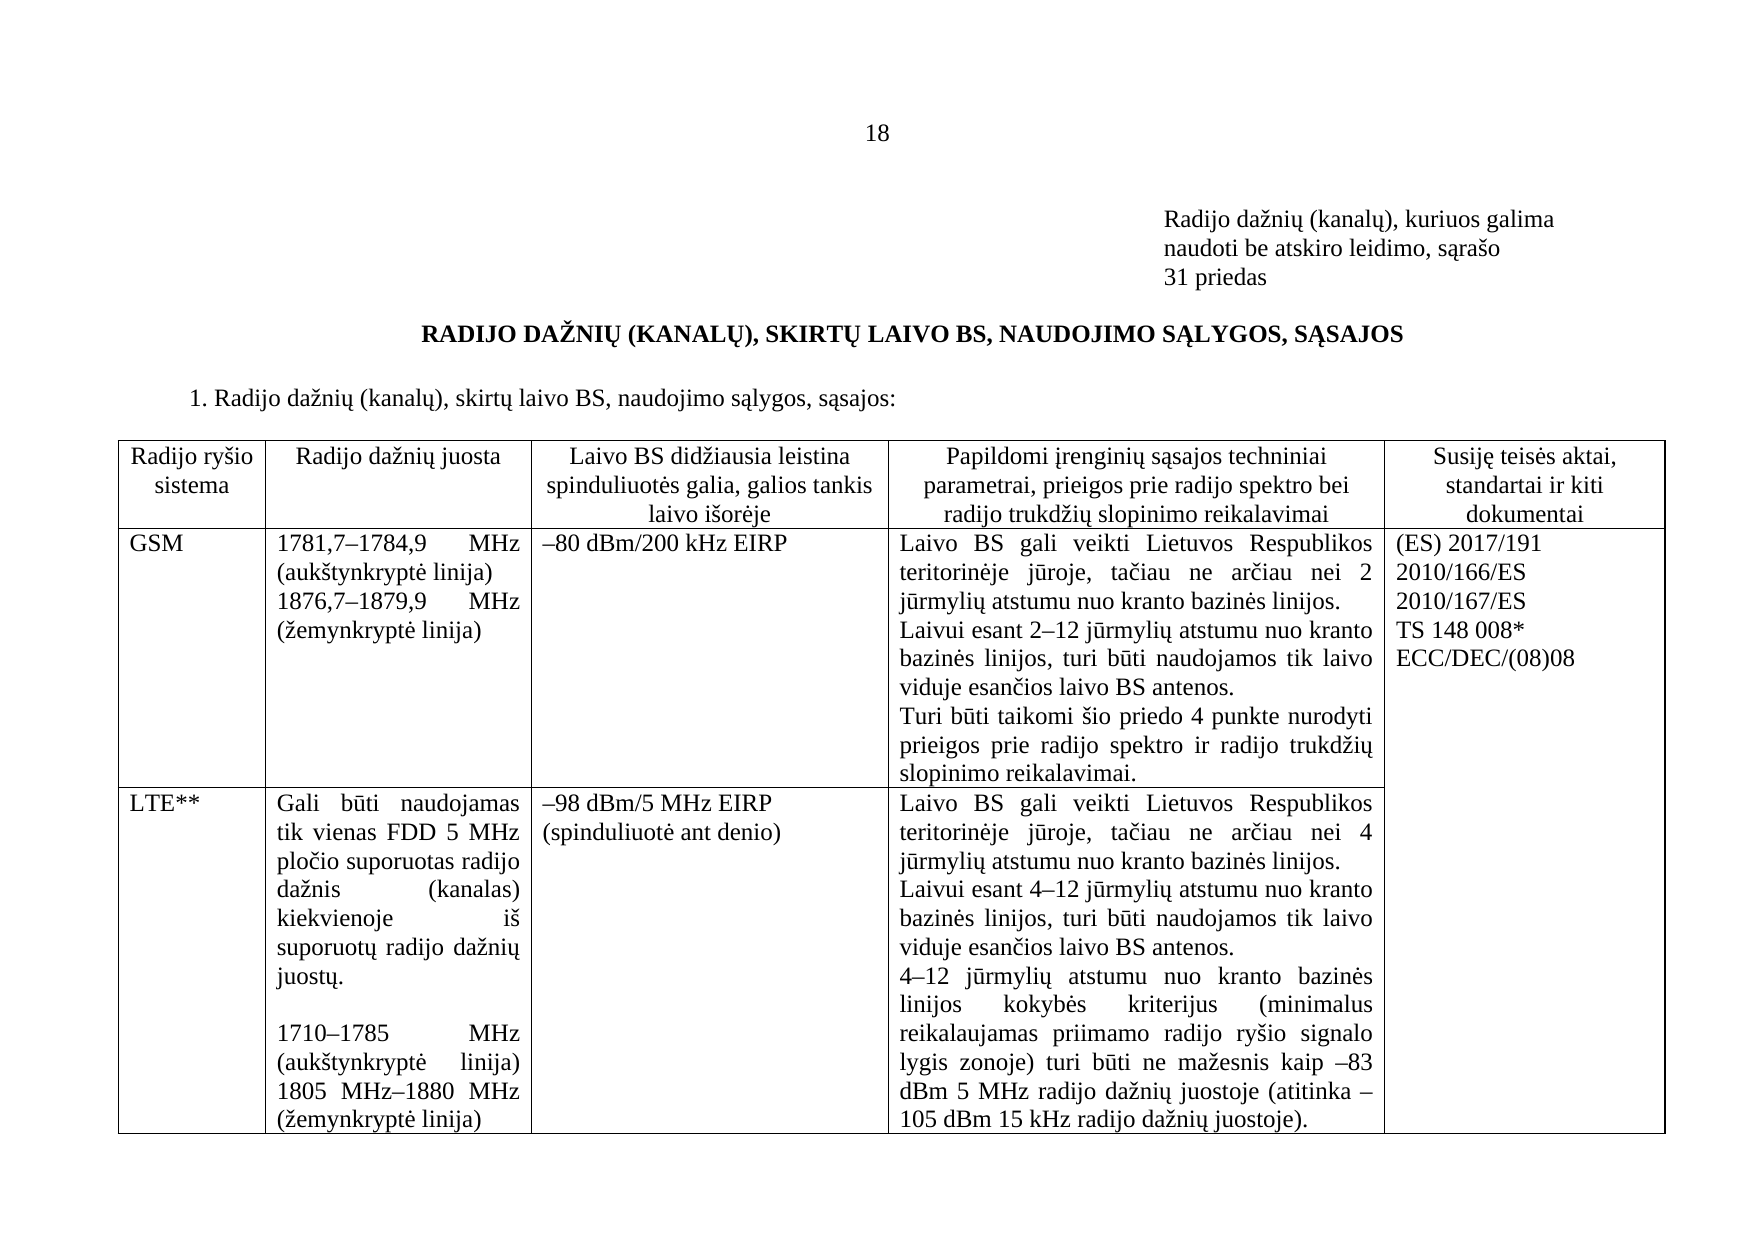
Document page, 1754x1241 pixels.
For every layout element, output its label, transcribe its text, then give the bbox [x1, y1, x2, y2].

table_cell Laivo BS gali veikti Lietuvos Respublikos teritorinėje jūroje, tačiau ne arčiau nei 4 jūrmylių atstumu nuo kranto bazinės linijos. Laivui esant 4–12 jūrmylių atstumu nuo kranto bazinės linijos, turi būti naudojamos tik laivo viduje esančios laivo BS antenos. 4–12 jūrmylių atstumu nuo kranto bazinės linijos kokybės kriterijus (minimalus reikalaujamas priimamo radijo ryšio signalo lygis zonoje) turi būti ne mažesnis kaip –83 dBm 5 MHz radijo dažnių juostoje (atitinka –105 dBm 15 kHz radijo dažnių juostoje). [889, 788, 1384, 1133]
table_cell Laivo BS gali veikti Lietuvos Respublikos teritorinėje jūroje, tačiau ne arčiau nei 2 jūrmylių atstumu nuo kranto bazinės linijos. Laivui esant 2–12 jūrmylių atstumu nuo kranto bazinės linijos, turi būti naudojamos tik laivo viduje esančios laivo BS antenos. Turi būti taikomi šio priedo 4 punkte nurodyti prieigos prie radijo spektro ir radijo trukdžių slopinimo reikalavimai. [889, 529, 1384, 787]
table_header Radijo dažnių juosta [266, 441, 531, 527]
text RADIJO DAŽNIŲ (KANALŲ), SKIRTŲ LAIVO BS, NAUDOJIMO SĄLYGOS, SĄSAJOS [118, 319, 1636, 348]
table_cell 1781,7–1784,9 MHz (aukštynkryptė linija) 1876,7–1879,9 MHz (žemynkryptė linija) [266, 529, 531, 787]
text naudoti be atskiro leidimo, sąrašo [118, 233, 1636, 262]
table_cell –80 dBm/200 kHz EIRP [532, 529, 888, 787]
table_cell –98 dBm/5 MHz EIRP (spinduliuotė ant denio) [532, 788, 888, 1133]
table_header Radijo ryšio sistema [119, 441, 265, 527]
text Radijo dažnių (kanalų), kuriuos galima [118, 204, 1636, 233]
text 1. Radijo dažnių (kanalų), skirtų laivo BS, naudojimo sąlygos, sąsajos: [118, 383, 1636, 411]
table_cell Gali būti naudojamas tik vienas FDD 5 MHz pločio suporuotas radijo dažnis (kanalas) kiekvienoje iš suporuotų radijo dažnių juostų. 1710–1785 MHz (aukštynkryptė linija) 1805 MHz–1880 MHz (žemynkryptė linija) [266, 788, 531, 1133]
text 31 priedas [118, 262, 1636, 291]
table_cell GSM [119, 529, 265, 787]
table_header Laivo BS didžiausia leistina spinduliuotės galia, galios tankis laivo išorėje [532, 441, 888, 527]
table_header Susiję teisės aktai, standartai ir kiti dokumentai [1385, 441, 1664, 527]
table_cell LTE** [119, 788, 265, 1133]
table_header Papildomi įrenginių sąsajos techniniai parametrai, prieigos prie radijo spektro bei radijo trukdžių slopinimo reikalavimai [889, 441, 1384, 527]
table_cell (ES) 2017/191 2010/166/ES 2010/167/ES TS 148 008* ECC/DEC/(08)08 [1385, 529, 1664, 1133]
